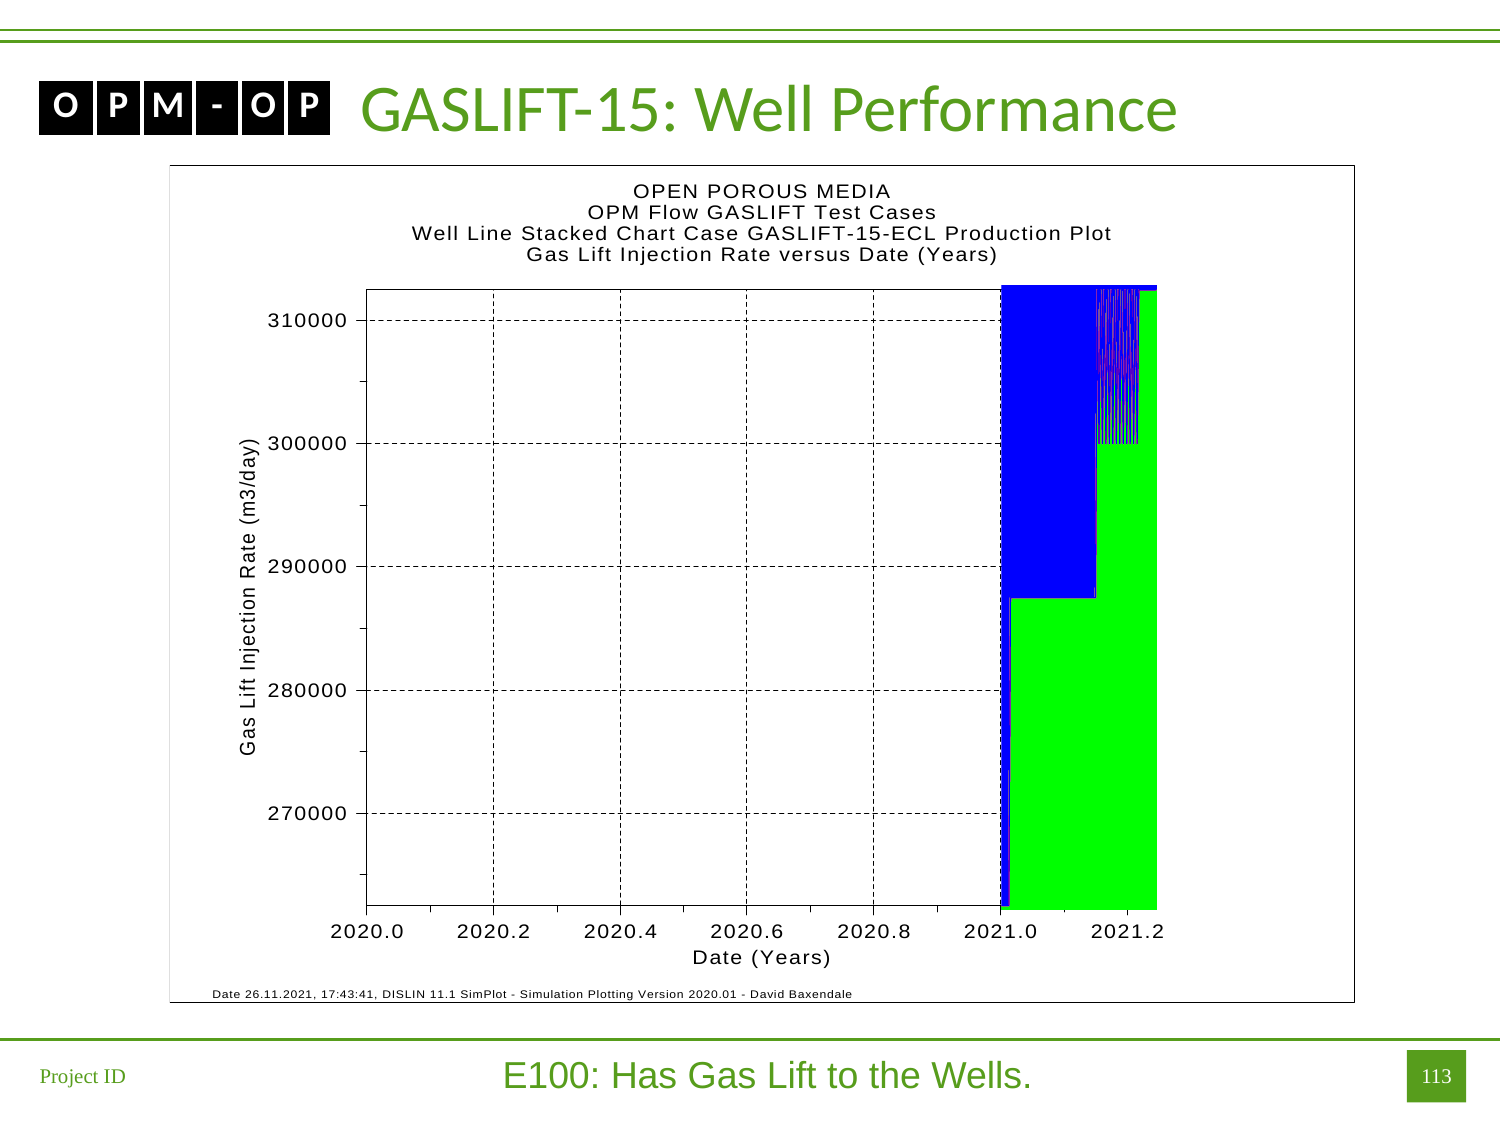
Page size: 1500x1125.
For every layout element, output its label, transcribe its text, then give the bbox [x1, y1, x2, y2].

picture [169, 165, 1356, 1004]
title GASLIFT-15: Well Performance [360, 77, 1425, 153]
text_box E100: Has Gas Lift to the Wells. [200, 1046, 1335, 1110]
